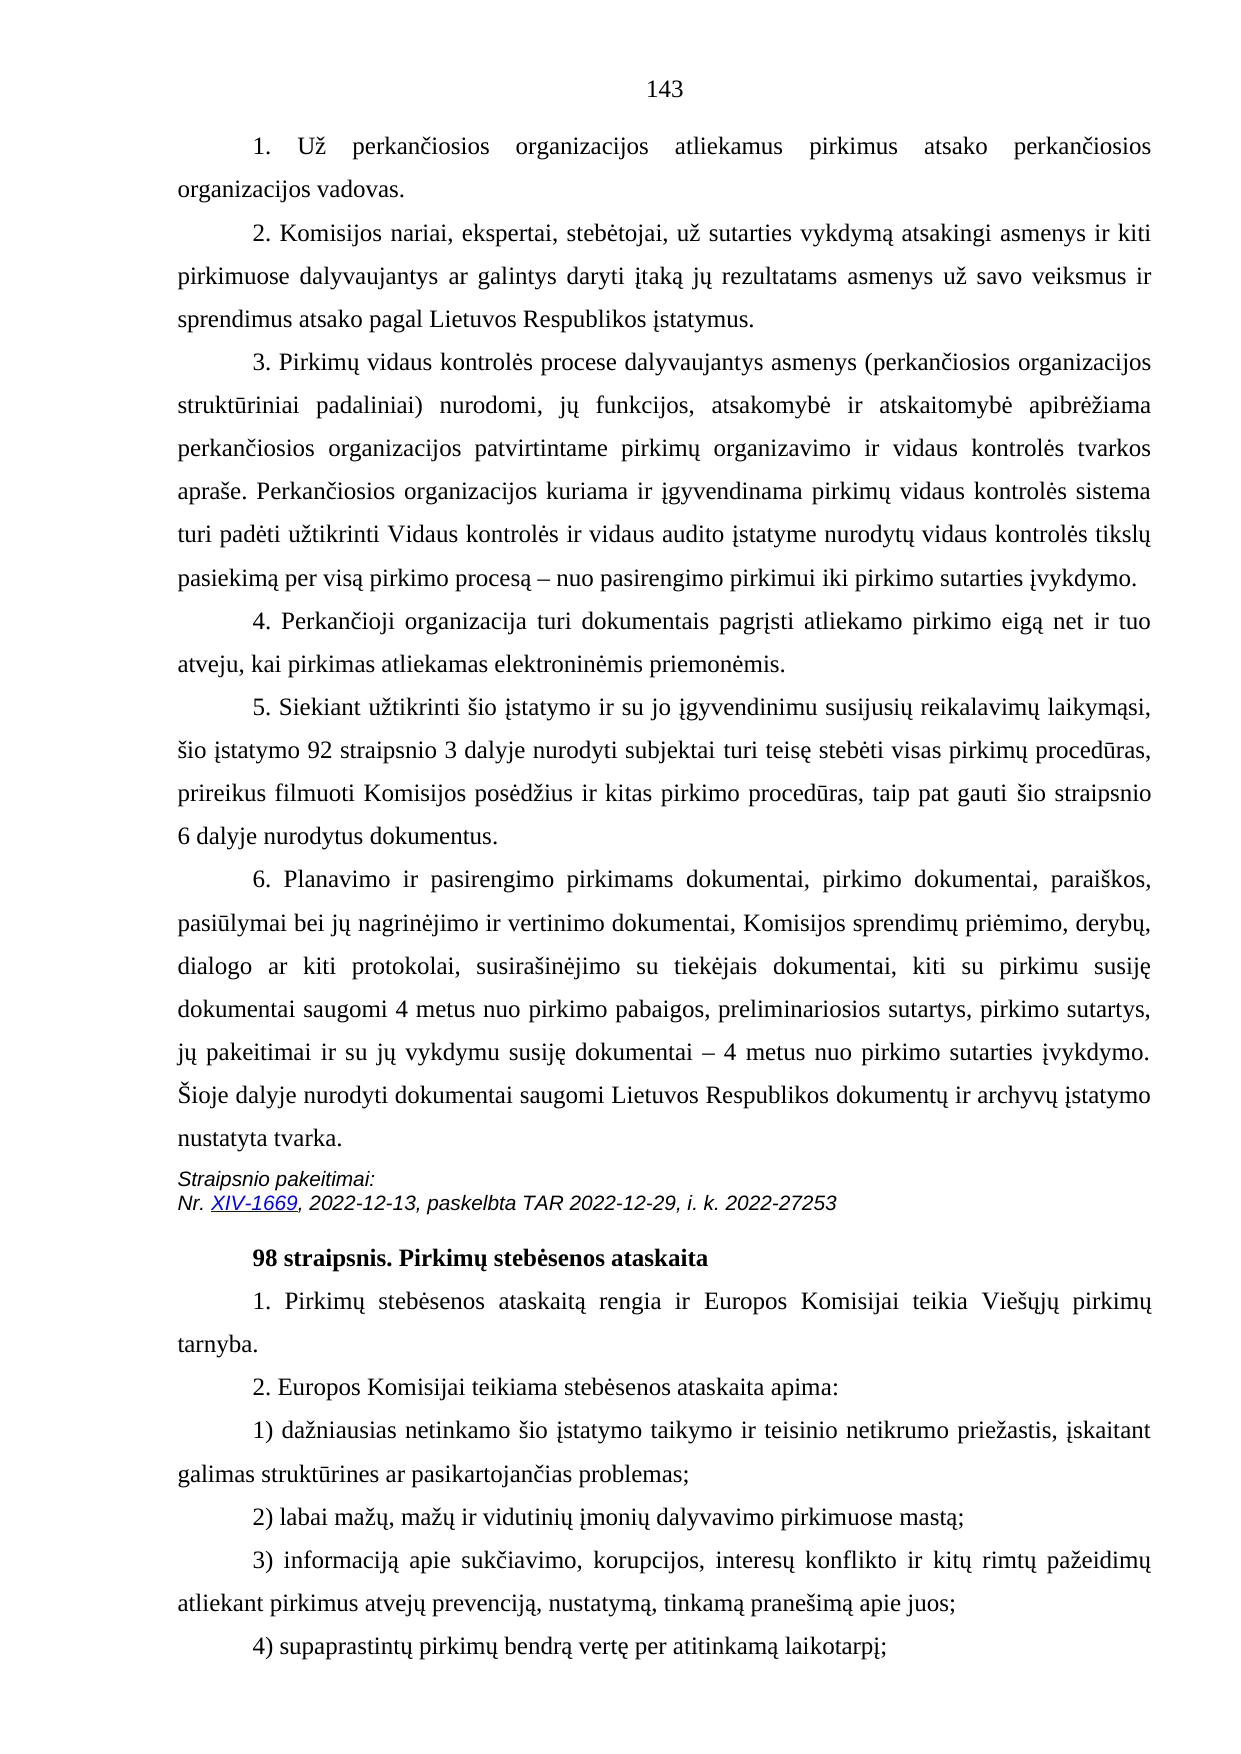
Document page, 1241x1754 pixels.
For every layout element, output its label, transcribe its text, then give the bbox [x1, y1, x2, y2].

text Nr. XIV-1669, 2022-12-13, paskelbta TAR 2022-12-29, i. k. 2022-27253 [177, 1190, 1152, 1214]
text 2) labai mažų, mažų ir vidutinių įmonių dalyvavimo pirkimuose mastą; [177, 1502, 1152, 1531]
text 98 straipsnis. Pirkimų stebėsenos ataskaita [177, 1243, 1152, 1272]
text 5. Siekiant užtikrinti šio įstatymo ir su jo įgyvendinimu susijusių reikalavimų laikymąsi, šio įstatymo 92 straipsnio 3 dalyje nurodyti subjektai turi teisę stebėti visas pirkimų procedūras, prireikus filmuoti Komisijos posėdžius ir kitas pirkimo procedūras, taip pat gauti šio straipsnio 6 dalyje nurodytus dokumentus. [177, 692, 1152, 850]
text Straipsnio pakeitimai: [177, 1166, 1152, 1190]
text 1) dažniausias netinkamo šio įstatymo taikymo ir teisinio netikrumo priežastis, įskaitant galimas struktūrines ar pasikartojančias problemas; [177, 1416, 1152, 1487]
text 1. Už perkančiosios organizacijos atliekamus pirkimus atsako perkančiosios organizacijos vadovas. [177, 131, 1152, 203]
text 3) informaciją apie sukčiavimo, korupcijos, interesų konflikto ir kitų rimtų pažeidimų atliekant pirkimus atvejų prevenciją, nustatymą, tinkamą pranešimą apie juos; [177, 1545, 1152, 1617]
text 1. Pirkimų stebėsenos ataskaitą rengia ir Europos Komisijai teikia Viešųjų pirkimų tarnyba. [177, 1286, 1152, 1358]
text 6. Planavimo ir pasirengimo pirkimams dokumentai, pirkimo dokumentai, paraiškos, pasiūlymai bei jų nagrinėjimo ir vertinimo dokumentai, Komisijos sprendimų priėmimo, derybų, dialogo ar kiti protokolai, susirašinėjimo su tiekėjais dokumentai, kiti su pirkimu susiję dokumentai saugomi 4 metus nuo pirkimo pabaigos, preliminariosios sutartys, pirkimo sutartys, jų pakeitimai ir su jų vykdymu susiję dokumentai – 4 metus nuo pirkimo sutarties įvykdymo. Šioje dalyje nurodyti dokumentai saugomi Lietuvos Respublikos dokumentų ir archyvų įstatymo nustatyta tvarka. [177, 864, 1152, 1152]
text 2. Komisijos nariai, ekspertai, stebėtojai, už sutarties vykdymą atsakingi asmenys ir kiti pirkimuose dalyvaujantys ar galintys daryti įtaką jų rezultatams asmenys už savo veiksmus ir sprendimus atsako pagal Lietuvos Respublikos įstatymus. [177, 218, 1152, 333]
text 4) supaprastintų pirkimų bendrą vertę per atitinkamą laikotarpį; [177, 1631, 1152, 1660]
text 4. Perkančioji organizacija turi dokumentais pagrįsti atliekamo pirkimo eigą net ir tuo atveju, kai pirkimas atliekamas elektroninėmis priemonėmis. [177, 606, 1152, 678]
text 3. Pirkimų vidaus kontrolės procese dalyvaujantys asmenys (perkančiosios organizacijos struktūriniai padaliniai) nurodomi, jų funkcijos, atsakomybė ir atskaitomybė apibrėžiama perkančiosios organizacijos patvirtintame pirkimų organizavimo ir vidaus kontrolės tvarkos apraše. Perkančiosios organizacijos kuriama ir įgyvendinama pirkimų vidaus kontrolės sistema turi padėti užtikrinti Vidaus kontrolės ir vidaus audito įstatyme nurodytų vidaus kontrolės tikslų pasiekimą per visą pirkimo procesą – nuo pasirengimo pirkimui iki pirkimo sutarties įvykdymo. [177, 347, 1152, 591]
text 2. Europos Komisijai teikiama stebėsenos ataskaita apima: [177, 1372, 1152, 1401]
